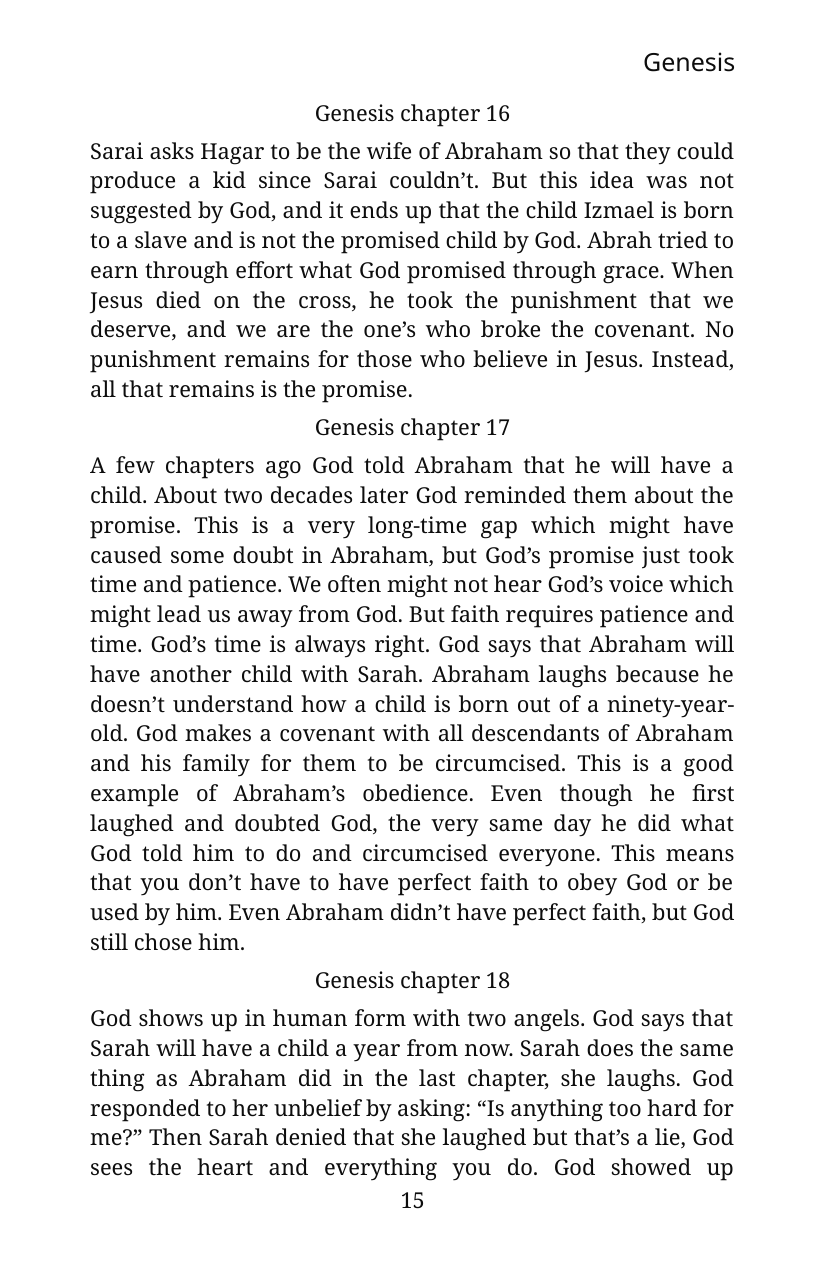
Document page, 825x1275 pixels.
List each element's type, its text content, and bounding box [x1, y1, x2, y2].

text God shows up in human form with two angels. God says that Sarah will have a child a year from now. Sarah does the same thing as Abraham did in the last chapter, she laughs. God responded to her unbelief by asking: “Is anything too hard for me?” Then Sarah denied that she laughed but that’s a lie, God sees the heart and everything you do. God showed up [90, 1003, 735, 1182]
text Genesis chapter 17 [90, 412, 735, 442]
text Sarai asks Hagar to be the wife of Abraham so that they could produce a kid since Sarai couldn’t. But this idea was not suggested by God, and it ends up that the child Izmael is born to a slave and is not the promised child by God. Abrah tried to earn through effort what God promised through grace. When Jesus died on the cross, he took the punishment that we deserve, and we are the one’s who broke the covenant. No punishment remains for those who believe in Jesus. Instead, all that remains is the promise. [90, 136, 735, 404]
text A few chapters ago God told Abraham that he will have a child. About two decades later God reminded them about the promise. This is a very long-time gap which might have caused some doubt in Abraham, but God’s promise just took time and patience. We often might not hear God’s voice which might lead us away from God. But faith requires patience and time. God’s time is always right. God says that Abraham will have another child with Sarah. Abraham laughs because he doesn’t understand how a child is born out of a ninety-year-old. God makes a covenant with all descendants of Abraham and his family for them to be circumcised. This is a good example of Abraham’s obedience. Even though he first laughed and doubted God, the very same day he did what God told him to do and circumcised everyone. This means that you don’t have to have perfect faith to obey God or be used by him. Even Abraham didn’t have perfect faith, but God still chose him. [90, 450, 735, 957]
text Genesis chapter 16 [90, 97, 735, 127]
text Genesis chapter 18 [90, 965, 735, 995]
